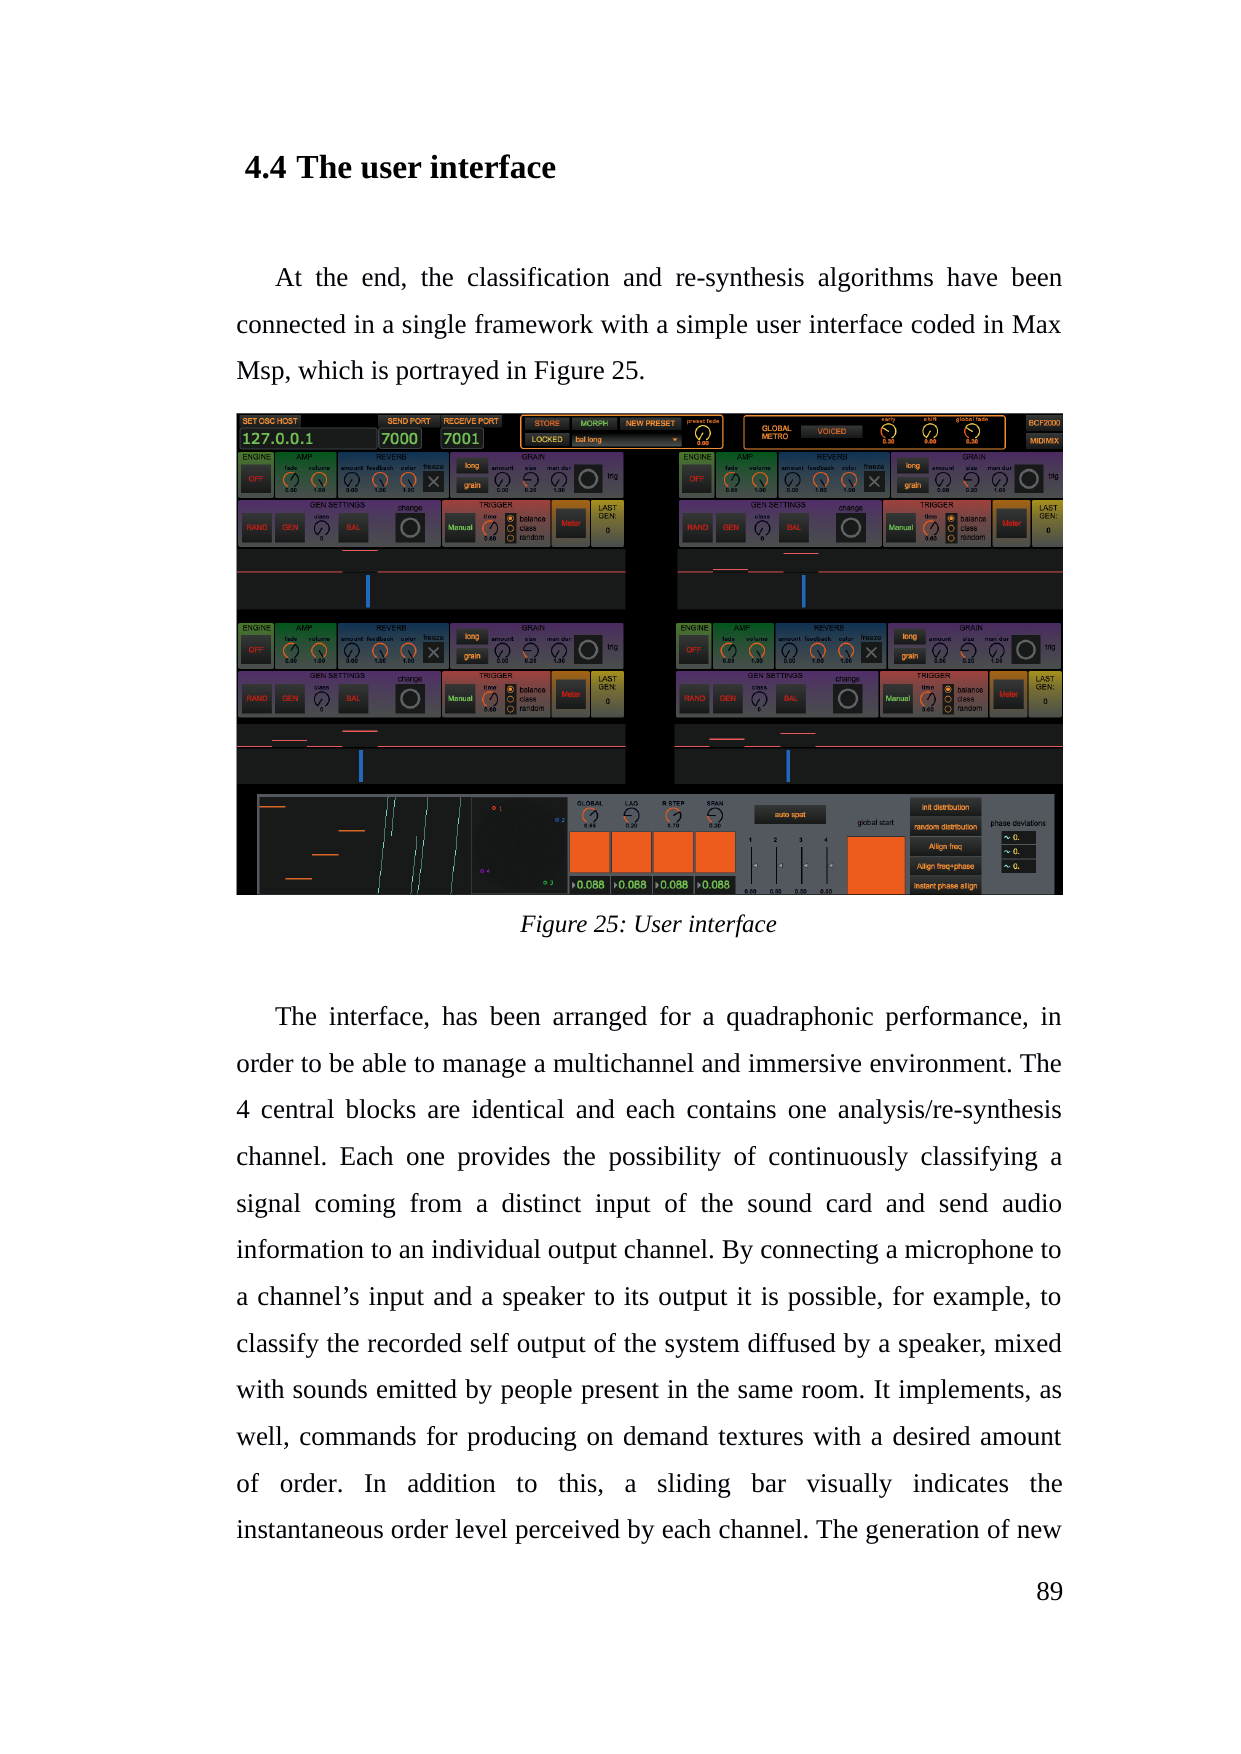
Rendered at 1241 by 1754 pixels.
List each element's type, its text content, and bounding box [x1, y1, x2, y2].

text Figure 25: User interface [236, 895, 1063, 938]
picture [236, 413, 1063, 895]
text The interface, has been arranged for a quadraphonic performance, in order to be able to manage a multichannel and immersive environment. The 4 central blocks are identical and each contains one analysis/re-synthesis channel. Each one provides the possibility of continuously classifying a signal coming from a distinct input of the sound card and send audio information to an individual output channel. By connecting a microphone to a channel’s input and a speaker to its output it is possible, for example, to classify the recorded self output of the system diffused by a speaker, mixed with sounds emitted by people present in the same room. It implements, as well, commands for producing on demand textures with a desired amount of order. In addition to this, a sliding bar visually indicates the instantaneous order level perceived by each channel. The generation of new [236, 1000, 1063, 1544]
subtitle The user interface [236, 148, 1063, 186]
text At the end, the classification and re-synthesis algorithms have been connected in a single framework with a simple user interface coded in Max Msp, which is portrayed in Figure 25. [236, 261, 1063, 386]
